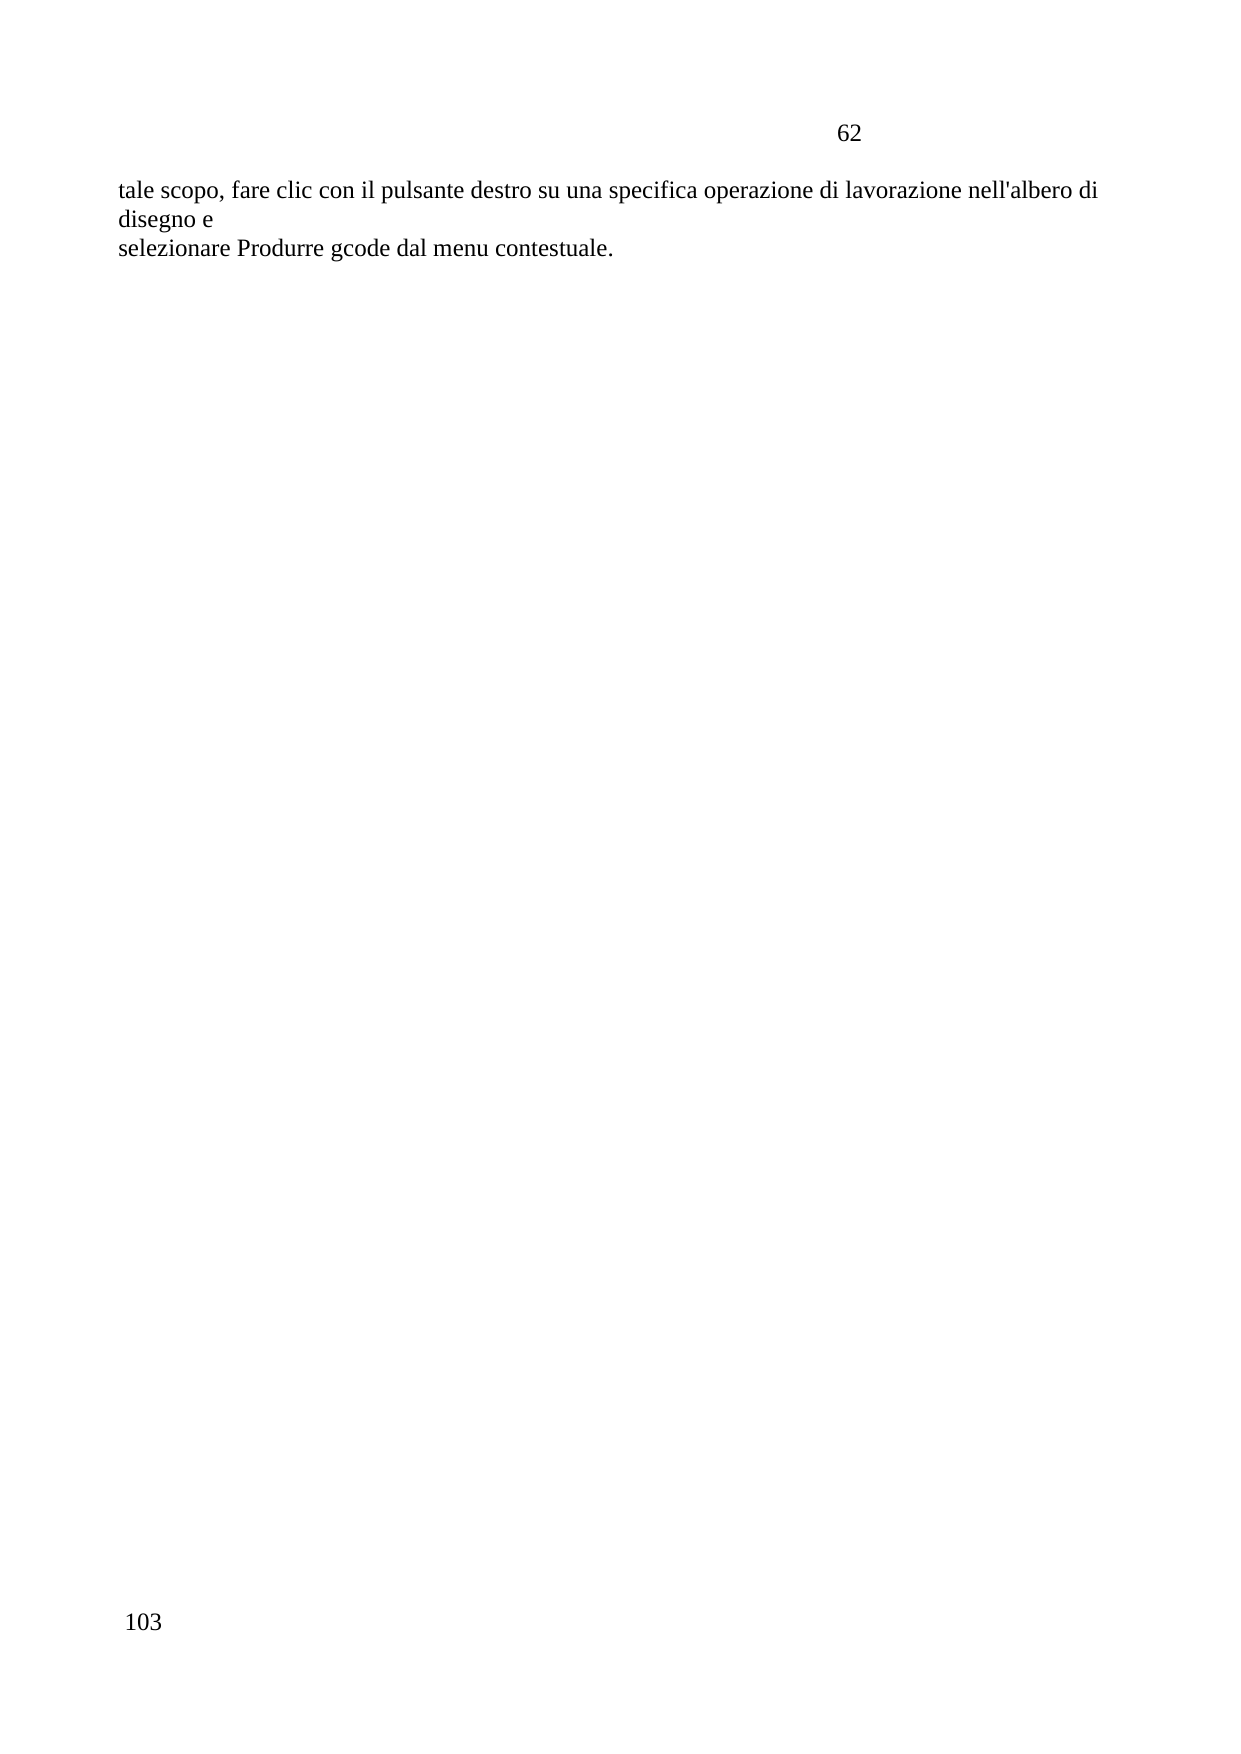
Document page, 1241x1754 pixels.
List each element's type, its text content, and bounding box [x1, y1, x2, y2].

text tale scopo, fare clic con il pulsante destro su una specifica operazione di lavorazione nell'albero di disegno e [118, 176, 1122, 233]
text selezionare Produrre gcode dal menu contestuale. [118, 233, 1122, 262]
text 62 [118, 118, 1122, 147]
